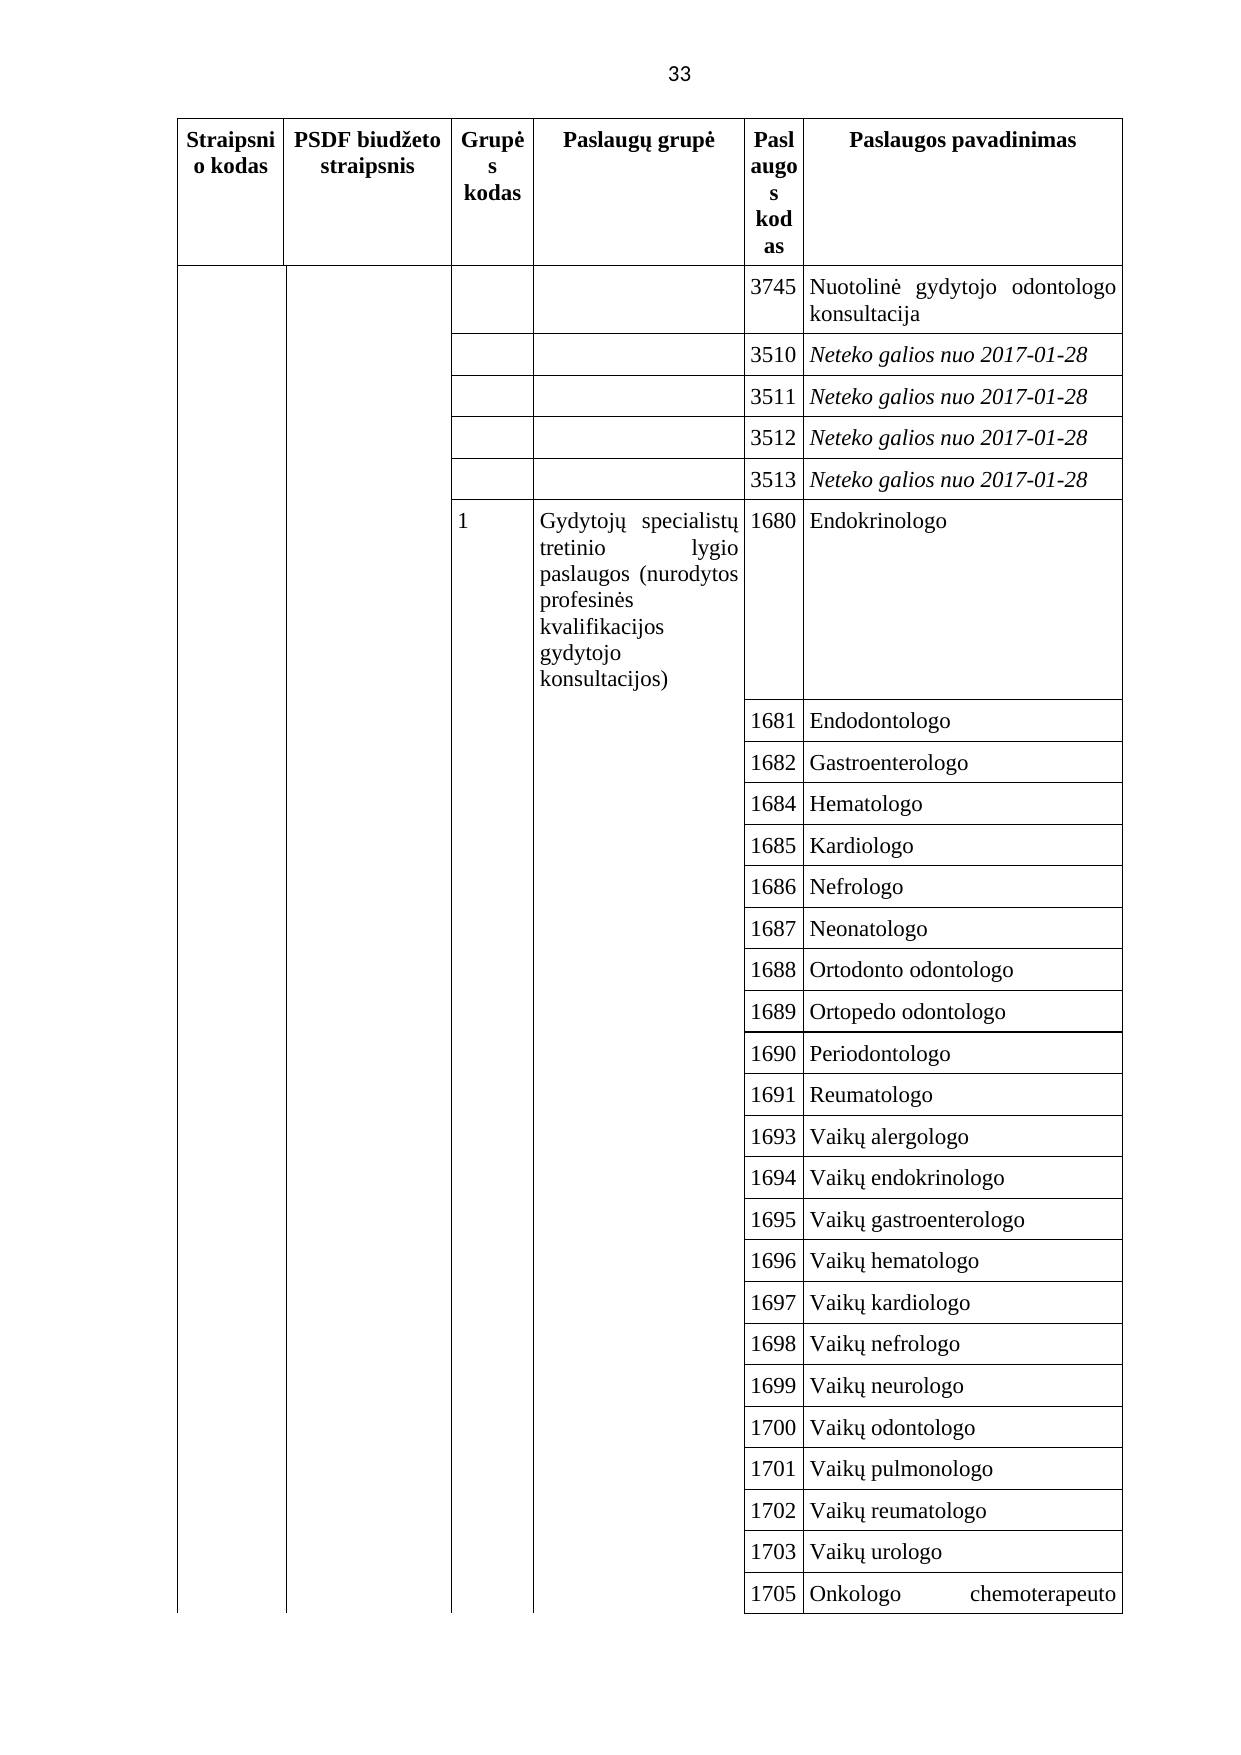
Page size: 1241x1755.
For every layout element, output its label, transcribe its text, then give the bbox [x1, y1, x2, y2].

table_header Paslaugos pavadinimas [804, 119, 1122, 265]
table_cell Vaikų endokrinologo [804, 1157, 1122, 1198]
table_cell [452, 1447, 533, 1489]
table_cell [178, 1406, 286, 1447]
table_cell [287, 266, 451, 333]
table_cell 1685 [745, 825, 803, 865]
table_cell [287, 1156, 451, 1198]
table_cell [287, 1073, 451, 1114]
table_cell [534, 824, 744, 865]
table_cell [534, 1323, 744, 1364]
table_cell [287, 990, 451, 1031]
table_cell [452, 266, 533, 333]
table_cell 3511 [745, 376, 803, 416]
table_cell Endodontologo [804, 700, 1122, 741]
table_cell [287, 416, 451, 458]
table_cell Vaikų hematologo [804, 1240, 1122, 1281]
table_cell 1695 [745, 1199, 803, 1239]
table_cell [452, 699, 533, 741]
table_cell 1694 [745, 1157, 803, 1198]
table_cell Vaikų odontologo [804, 1407, 1122, 1447]
table_cell 3513 [745, 459, 803, 499]
table_cell 3512 [745, 417, 803, 458]
table_cell [452, 1156, 533, 1198]
table_cell 1680 [745, 500, 803, 699]
table_cell [178, 375, 286, 416]
table_cell 1698 [745, 1324, 803, 1364]
table_header Paslaugos kodas [745, 119, 803, 265]
table_cell Neonatologo [804, 908, 1122, 948]
table_cell [452, 782, 533, 824]
table_cell [287, 1239, 451, 1281]
table_cell Neteko galios nuo 2017-01-28 [804, 417, 1122, 458]
table_cell [178, 333, 286, 374]
table_cell [178, 266, 286, 333]
table_cell [178, 907, 286, 948]
table_cell Vaikų alergologo [804, 1116, 1122, 1156]
table_cell 1681 [745, 700, 803, 741]
table_cell 1697 [745, 1282, 803, 1322]
table_cell [178, 990, 286, 1031]
table_cell [534, 417, 744, 458]
table_cell Neteko galios nuo 2017-01-28 [804, 334, 1122, 374]
table_cell [452, 459, 533, 499]
table_cell [287, 1323, 451, 1364]
table_cell [534, 459, 744, 499]
table_cell [287, 333, 451, 374]
table_cell [534, 865, 744, 907]
table_cell [534, 1031, 744, 1073]
table_cell [178, 1156, 286, 1198]
table_cell [287, 907, 451, 948]
table_cell [287, 1406, 451, 1447]
table_cell [178, 824, 286, 865]
table_header Grupės kodas [452, 119, 533, 265]
table_cell [178, 1530, 286, 1572]
table_cell [534, 1489, 744, 1530]
table_cell [452, 1031, 533, 1073]
table_cell [534, 1156, 744, 1198]
table_cell [287, 948, 451, 990]
table_cell [452, 1364, 533, 1406]
table_cell [452, 948, 533, 990]
table_cell Nuotolinė gydytojo odontologo konsultacija [804, 266, 1122, 333]
table_cell [287, 1447, 451, 1489]
table_cell [452, 1198, 533, 1239]
table_cell Periodontologo [804, 1033, 1122, 1073]
table_cell Ortopedo odontologo [804, 991, 1122, 1031]
table_cell 1696 [745, 1240, 803, 1281]
table_cell [178, 1198, 286, 1239]
table_cell [534, 907, 744, 948]
table_cell [452, 990, 533, 1031]
table_cell 1702 [745, 1490, 803, 1530]
table_cell Hematologo [804, 783, 1122, 824]
table_cell [178, 1447, 286, 1489]
table_cell [178, 1115, 286, 1156]
table_cell [287, 1198, 451, 1239]
table_cell [452, 1530, 533, 1572]
table_cell [178, 1073, 286, 1114]
table_cell [534, 376, 744, 416]
table_cell [534, 334, 744, 374]
table_cell [178, 865, 286, 907]
table_cell [452, 1323, 533, 1364]
table_cell [452, 334, 533, 374]
table_header Paslaugų grupė [534, 119, 744, 265]
table_cell Ortodonto odontologo [804, 949, 1122, 990]
table_cell [287, 824, 451, 865]
table_cell Neteko galios nuo 2017-01-28 [804, 376, 1122, 416]
table_cell [287, 499, 451, 699]
table_cell Vaikų gastroenterologo [804, 1199, 1122, 1239]
table_cell [452, 907, 533, 948]
table_cell 1 [452, 500, 533, 699]
table_cell [178, 416, 286, 458]
table_cell 1700 [745, 1407, 803, 1447]
table_cell [452, 824, 533, 865]
table_cell Endokrinologo [804, 500, 1122, 699]
table_cell [287, 1489, 451, 1530]
table_cell [534, 948, 744, 990]
table_cell [534, 266, 744, 333]
table_cell [178, 1364, 286, 1406]
table_cell [452, 1115, 533, 1156]
table_cell 1703 [745, 1531, 803, 1572]
table_cell [178, 1281, 286, 1322]
table_cell 1705 [745, 1573, 803, 1613]
table_cell [178, 1572, 286, 1613]
table_cell Nefrologo [804, 866, 1122, 907]
table_cell [287, 1572, 451, 1613]
table_cell 1682 [745, 742, 803, 782]
table_cell 1684 [745, 783, 803, 824]
table_cell [287, 458, 451, 499]
table_cell Neteko galios nuo 2017-01-28 [804, 459, 1122, 499]
table_cell 3510 [745, 334, 803, 374]
table_cell [452, 417, 533, 458]
table_cell [287, 1031, 451, 1073]
table_cell [178, 1031, 286, 1073]
table_cell Vaikų nefrologo [804, 1324, 1122, 1364]
table_cell [287, 699, 451, 741]
table_cell 1688 [745, 949, 803, 990]
table_cell [534, 1530, 744, 1572]
table_cell [534, 1447, 744, 1489]
table_cell [287, 375, 451, 416]
table_cell [452, 1489, 533, 1530]
table_cell Vaikų neurologo [804, 1365, 1122, 1406]
table_cell [534, 1239, 744, 1281]
table_cell [287, 782, 451, 824]
table_cell [178, 699, 286, 741]
table_cell [534, 1198, 744, 1239]
table_cell Reumatologo [804, 1074, 1122, 1114]
table_cell [452, 1406, 533, 1447]
table_cell 1693 [745, 1116, 803, 1156]
table_header Straipsnio kodas [178, 119, 283, 265]
table_cell [534, 1572, 744, 1613]
table_cell [287, 1364, 451, 1406]
table_cell [287, 741, 451, 782]
table_cell [534, 699, 744, 741]
table_cell Gastroenterologo [804, 742, 1122, 782]
table_cell Kardiologo [804, 825, 1122, 865]
table_cell [534, 1073, 744, 1114]
table_cell 1691 [745, 1074, 803, 1114]
table_cell [452, 1281, 533, 1322]
table_cell 1701 [745, 1448, 803, 1489]
table_cell [178, 1489, 286, 1530]
table_cell [178, 499, 286, 699]
table_cell [452, 865, 533, 907]
table_cell [178, 782, 286, 824]
table_cell [178, 1239, 286, 1281]
table_cell [534, 1364, 744, 1406]
table_cell Onkologo chemoterapeuto [804, 1573, 1122, 1613]
table_cell [287, 865, 451, 907]
table_cell 1686 [745, 866, 803, 907]
table_cell [534, 782, 744, 824]
table_cell [287, 1115, 451, 1156]
table_cell Vaikų pulmonologo [804, 1448, 1122, 1489]
table_cell [452, 1073, 533, 1114]
table_cell [534, 1406, 744, 1447]
table_cell 1690 [745, 1033, 803, 1073]
table_cell [534, 990, 744, 1031]
table_cell [452, 741, 533, 782]
table_cell [534, 1115, 744, 1156]
table_cell 1689 [745, 991, 803, 1031]
table_cell [534, 741, 744, 782]
table_cell [178, 458, 286, 499]
table_header PSDF biudžeto straipsnis [284, 119, 451, 265]
table_cell Vaikų kardiologo [804, 1282, 1122, 1322]
table_cell Gydytojų specialistų tretinio lygio paslaugos (nurodytos profesinės kvalifikacijos gydytojo konsultacijos) [534, 500, 744, 699]
table_cell 3745 [745, 266, 803, 333]
table_cell 1687 [745, 908, 803, 948]
table_cell 1699 [745, 1365, 803, 1406]
table_cell [178, 1323, 286, 1364]
table_cell [287, 1530, 451, 1572]
table_cell [452, 1239, 533, 1281]
table_cell [287, 1281, 451, 1322]
table_cell [178, 948, 286, 990]
table_cell [178, 741, 286, 782]
table_cell [452, 1572, 533, 1613]
table_cell [534, 1281, 744, 1322]
table_cell [452, 376, 533, 416]
table_cell Vaikų reumatologo [804, 1490, 1122, 1530]
table_cell Vaikų urologo [804, 1531, 1122, 1572]
